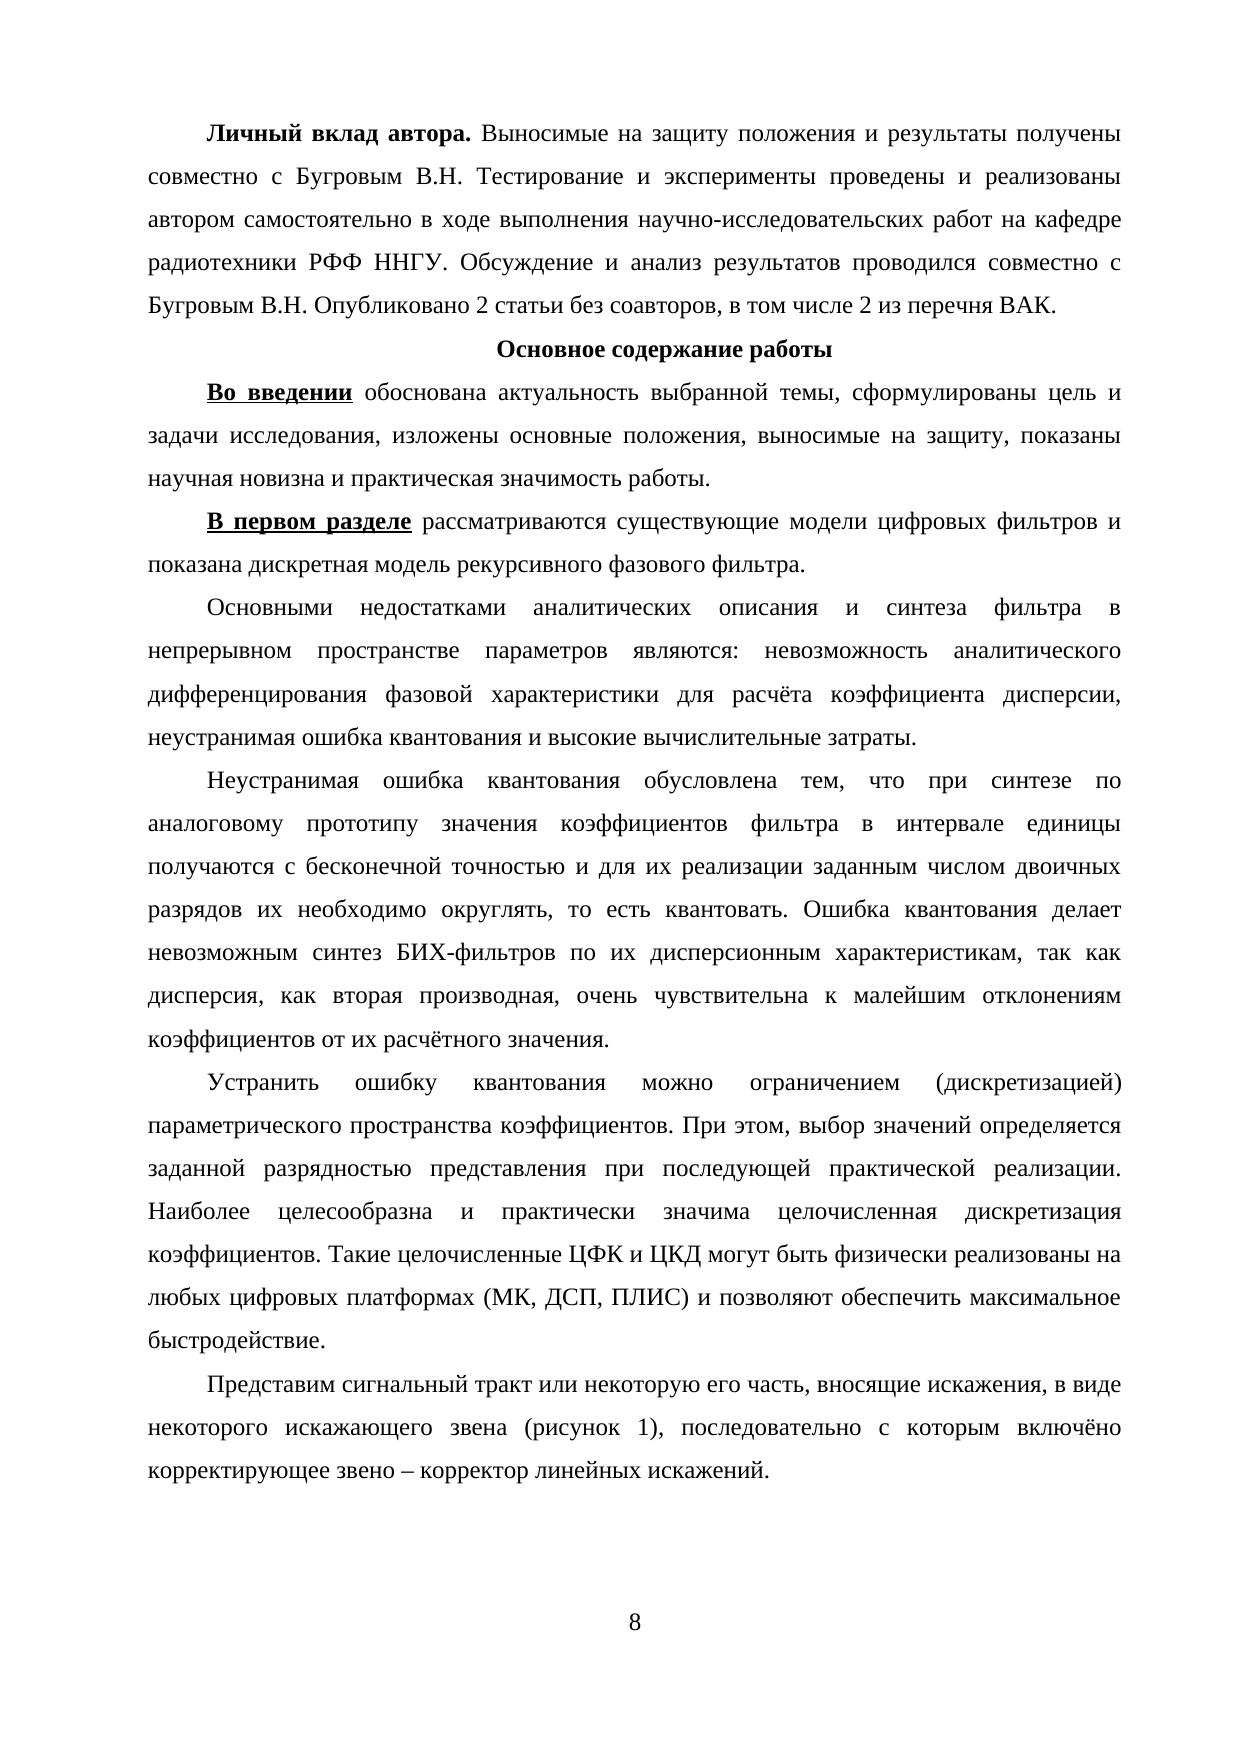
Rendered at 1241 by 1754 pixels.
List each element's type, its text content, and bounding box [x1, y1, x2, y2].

text Неустранимая ошибка квантования обусловлена тем, что при синтезе по аналоговому прототипу значения коэффициентов фильтра в интервале единицы получаются с бесконечной точностью и для их реализации заданным числом двоичных разрядов их необходимо округлять, то есть квантовать. Ошибка квантования делает невозможным синтез БИХ-фильтров по их дисперсионным характеристикам, так как дисперсия, как вторая производная, очень чувствительна к малейшим отклонениям коэффициентов от их расчётного значения. [148, 765, 1122, 1052]
text Устранить ошибку квантования можно ограничением (дискретизацией) параметрического пространства коэффициентов. При этом, выбор значений определяется заданной разрядностью представления при последующей практической реализации. Наиболее целесообразна и практически значима целочисленная дискретизация коэффициентов. Такие целочисленные ЦФК и ЦКД могут быть физически реализованы на любых цифровых платформах (МК, ДСП, ПЛИС) и позволяют обеспечить максимальное быстродействие. [148, 1067, 1122, 1354]
text Во введении обоснована актуальность выбранной темы, сформулированы цель и задачи исследования, изложены основные положения, выносимые на защиту, показаны научная новизна и практическая значимость работы. [148, 377, 1122, 492]
text Личный вклад автора. Выносимые на защиту положения и результаты получены совместно с Бугровым В.Н. Тестирование и эксперименты проведены и реализованы автором самостоятельно в ходе выполнения научно-исследовательских работ на кафедре радиотехники РФФ ННГУ. Обсуждение и анализ результатов проводился совместно с Бугровым В.Н. Опубликовано 2 статьи без соавторов, в том числе 2 из перечня ВАК. [148, 118, 1122, 319]
text Представим сигнальный тракт или некоторую его часть, вносящие искажения, в виде некоторого искажающего звена (рисунок 1), последовательно с которым включёно корректирующее звено – корректор линейных искажений. [148, 1369, 1122, 1484]
text Основное содержание работы [148, 334, 1122, 362]
text В первом разделе рассматриваются существующие модели цифровых фильтров и показана дискретная модель рекурсивного фазового фильтра. [148, 506, 1122, 578]
text Основными недостатками аналитических описания и синтеза фильтра в непрерывном пространстве параметров являются: невозможность аналитического дифференцирования фазовой характеристики для расчёта коэффициента дисперсии, неустранимая ошибка квантования и высокие вычислительные затраты. [148, 592, 1122, 751]
